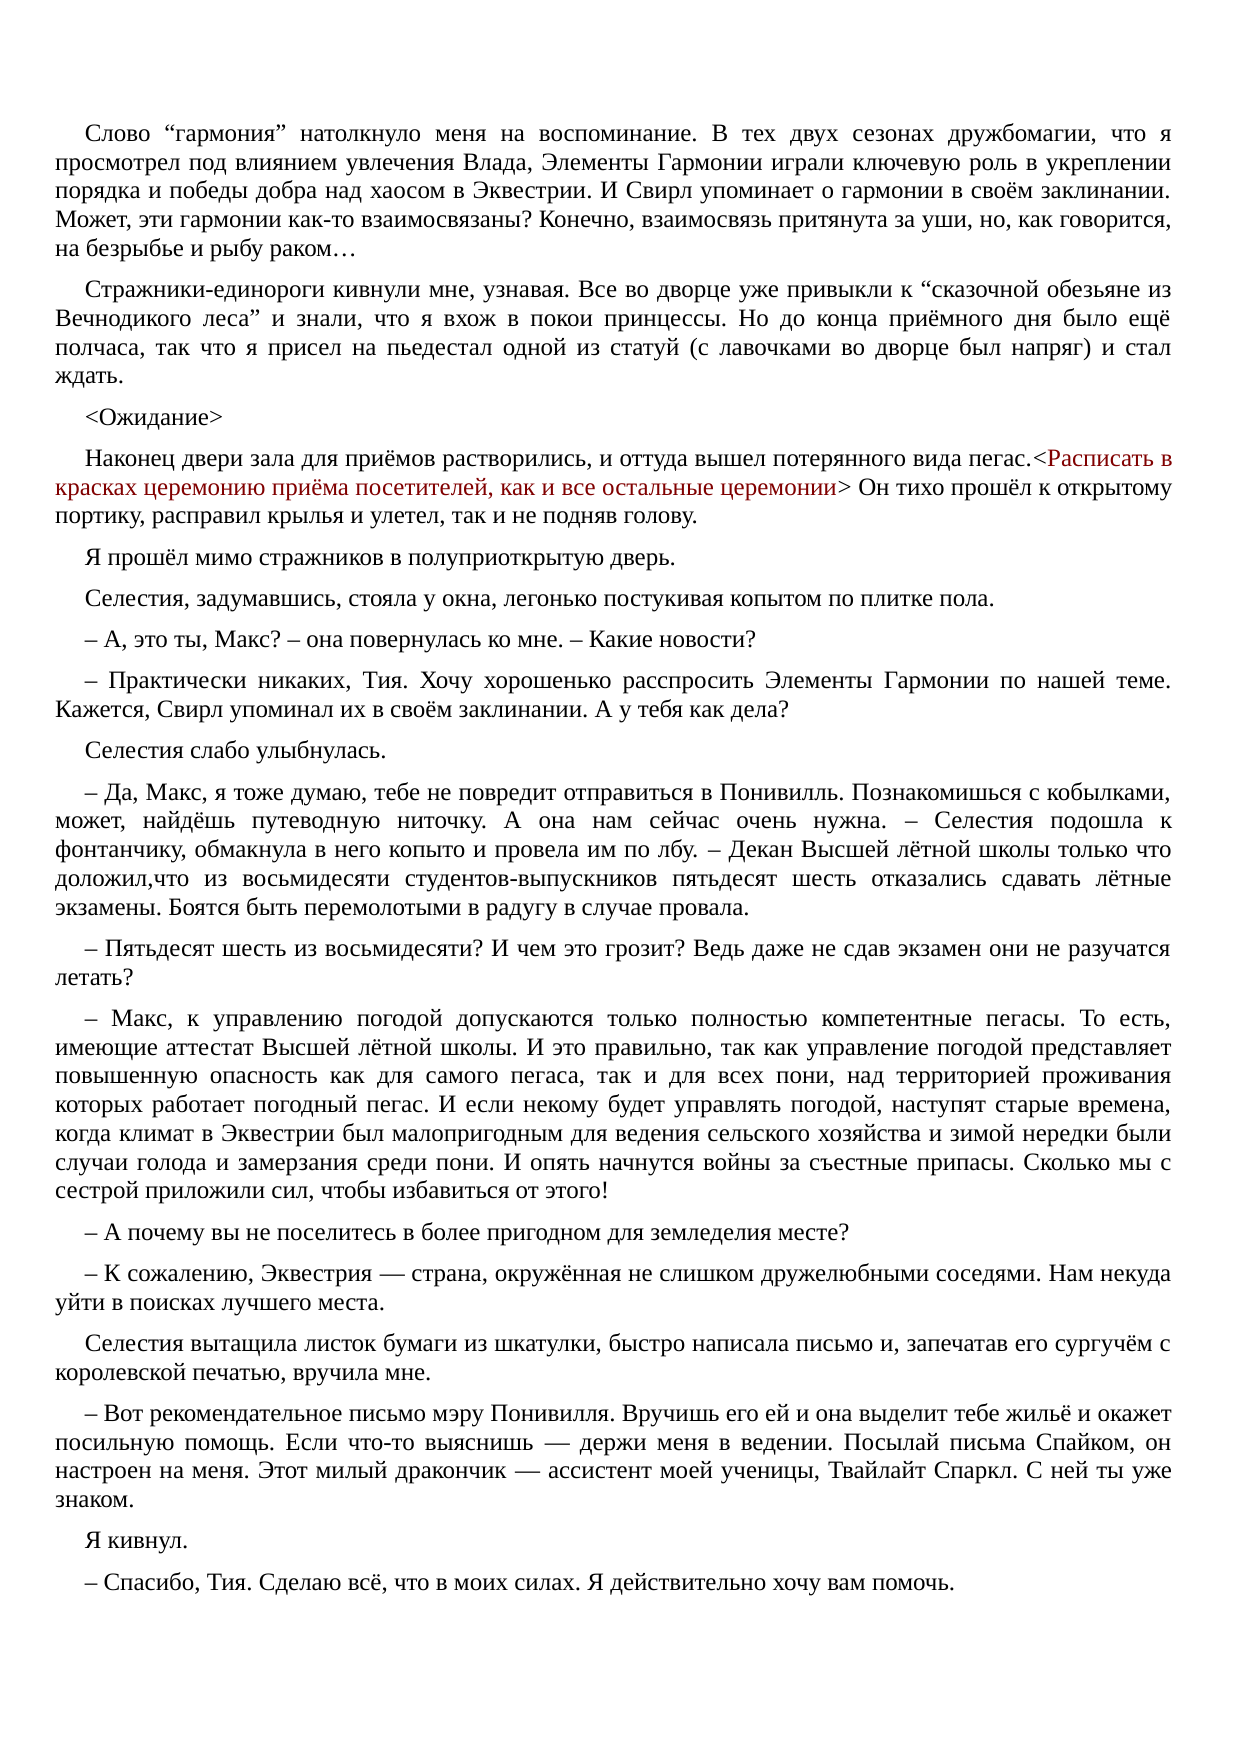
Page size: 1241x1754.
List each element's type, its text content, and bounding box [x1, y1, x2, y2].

text – К сожалению, Эквестрия — страна, окружённая не слишком дружелюбными соседями. Нам некуда уйти в поисках лучшего места. [55, 1258, 1172, 1316]
text Слово “гармония” натолкнуло меня на воспоминание. В тех двух сезонах дружбомагии, что я просмотрел под влиянием увлечения Влада, Элементы Гармонии играли ключевую роль в укреплении порядка и победы добра над хаосом в Эквестрии. И Свирл упоминает о гармонии в своём заклинании. Может, эти гармонии как-то взаимосвязаны? Конечно, взаимосвязь притянута за уши, но, как говорится, на безрыбье и рыбу раком… [55, 118, 1172, 262]
text Селестия слабо улыбнулась. [55, 736, 1172, 764]
text – Да, Макс, я тоже думаю, тебе не повредит отправиться в Понивилль. Познакомишься с кобылками, может, найдёшь путеводную ниточку. А она нам сейчас очень нужна. – Селестия подошла к фонтанчику, обмакнула в него копыто и провела им по лбу. – Декан Высшей лётной школы только что доложил,что из восьмидесяти студентов-выпускников пятьдесят шесть отказались сдавать лётные экзамены. Боятся быть перемолотыми в радугу в случае провала. [55, 777, 1172, 921]
text <Ожидание> [55, 402, 1172, 431]
text – Вот рекомендательное письмо мэру Понивилля. Вручишь его ей и она выделит тебе жильё и окажет посильную помощь. Если что-то выяснишь — держи меня в ведении. Посылай письма Спайком, он настроен на меня. Этот милый дракончик — ассистент моей ученицы, Твайлайт Спаркл. С ней ты уже знаком. [55, 1398, 1172, 1513]
text – Практически никаких, Тия. Хочу хорошенько расспросить Элементы Гармонии по нашей теме. Кажется, Свирл упоминал их в своём заклинании. А у тебя как дела? [55, 666, 1172, 723]
text – А почему вы не поселитесь в более пригодном для земледелия месте? [55, 1217, 1172, 1246]
text Стражники-единороги кивнули мне, узнавая. Все во дворце уже привыкли к “сказочной обезьяне из Вечнодикого леса” и знали, что я вхож в покои принцессы. Но до конца приёмного дня было ещё полчаса, так что я присел на пьедестал одной из статуй (с лавочками во дворце был напряг) и стал ждать. [55, 274, 1172, 389]
text Я прошёл мимо стражников в полуприоткрытую дверь. [55, 542, 1172, 571]
text – А, это ты, Макс? – она повернулась ко мне. – Какие новости? [55, 624, 1172, 653]
text Я кивнул. [55, 1526, 1172, 1554]
text Селестия вытащила листок бумаги из шкатулки, быстро написала письмо и, запечатав его сургучём с королевской печатью, вручила мне. [55, 1328, 1172, 1386]
text Селестия, задумавшись, стояла у окна, легонько постукивая копытом по плитке пола. [55, 583, 1172, 612]
text – Макс, к управлению погодой допускаются только полностью компетентные пегасы. То есть, имеющие аттестат Высшей лётной школы. И это правильно, так как управление погодой представляет повышенную опасность как для самого пегаса, так и для всех пони, над территорией проживания которых работает погодный пегас. И если некому будет управлять погодой, наступят старые времена, когда климат в Эквестрии был малопригодным для ведения сельского хозяйства и зимой нередки были случаи голода и замерзания среди пони. И опять начнутся войны за съестные припасы. Сколько мы с сестрой приложили сил, чтобы избавиться от этого! [55, 1003, 1172, 1204]
text – Пятьдесят шесть из восьмидесяти? И чем это грозит? Ведь даже не сдав экзамен они не разучатся летать? [55, 933, 1172, 991]
text Наконец двери зала для приёмов растворились, и оттуда вышел потерянного вида пегас.<Расписать в красках церемонию приёма посетителей, как и все остальные церемонии> Он тихо прошёл к открытому портику, расправил крылья и улетел, так и не подняв голову. [55, 443, 1172, 529]
text – Спасибо, Тия. Сделаю всё, что в моих силах. Я действительно хочу вам помочь. [55, 1567, 1172, 1596]
